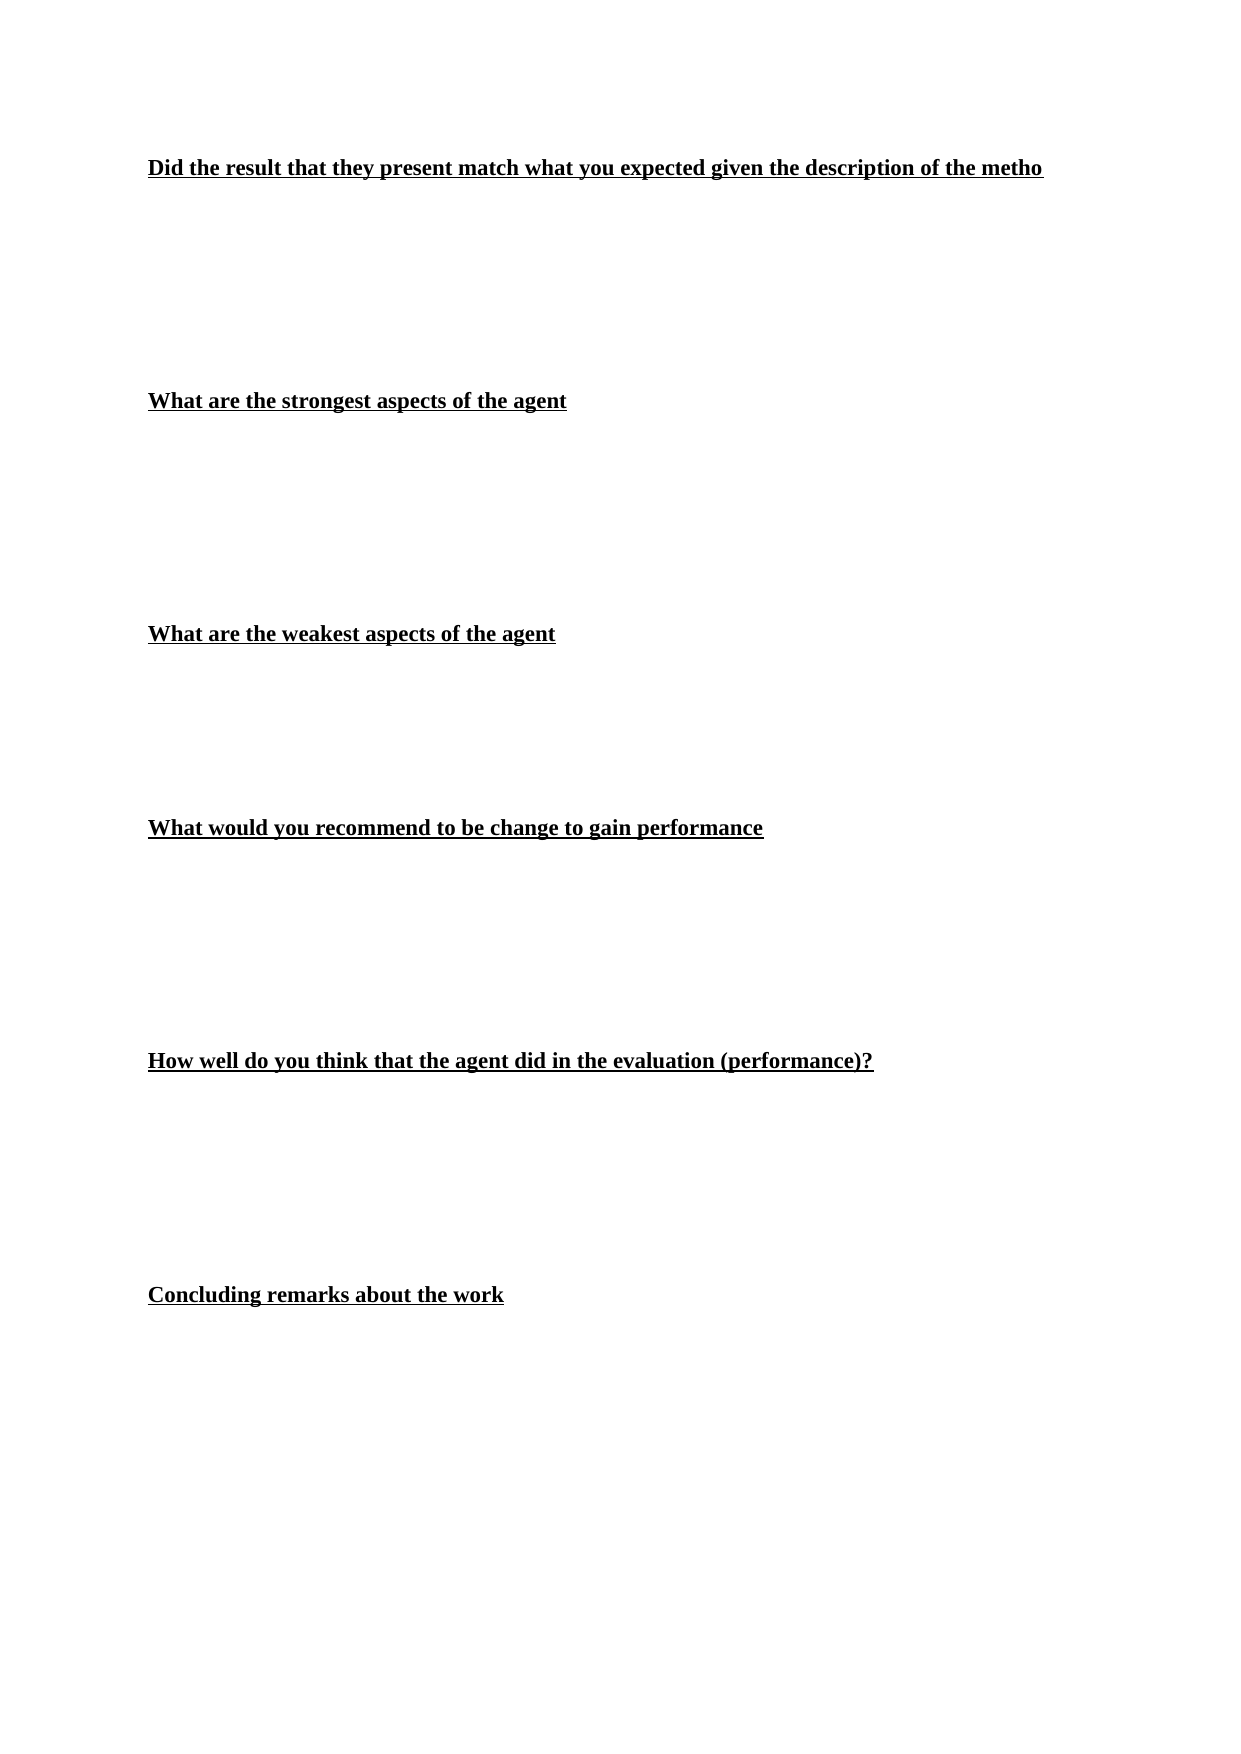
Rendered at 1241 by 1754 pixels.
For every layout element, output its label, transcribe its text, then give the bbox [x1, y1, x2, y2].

text What are the strongest aspects of the agent [148, 387, 1092, 413]
text What would you recommend to be change to gain performance [148, 814, 1092, 841]
text What are the weakest aspects of the agent [148, 620, 1092, 647]
text Concluding remarks about the work [148, 1281, 1092, 1307]
text Did the result that they present match what you expected given the description of the metho [148, 154, 1092, 180]
text How well do you think that the agent did in the evaluation (performance)? [148, 1048, 1092, 1074]
